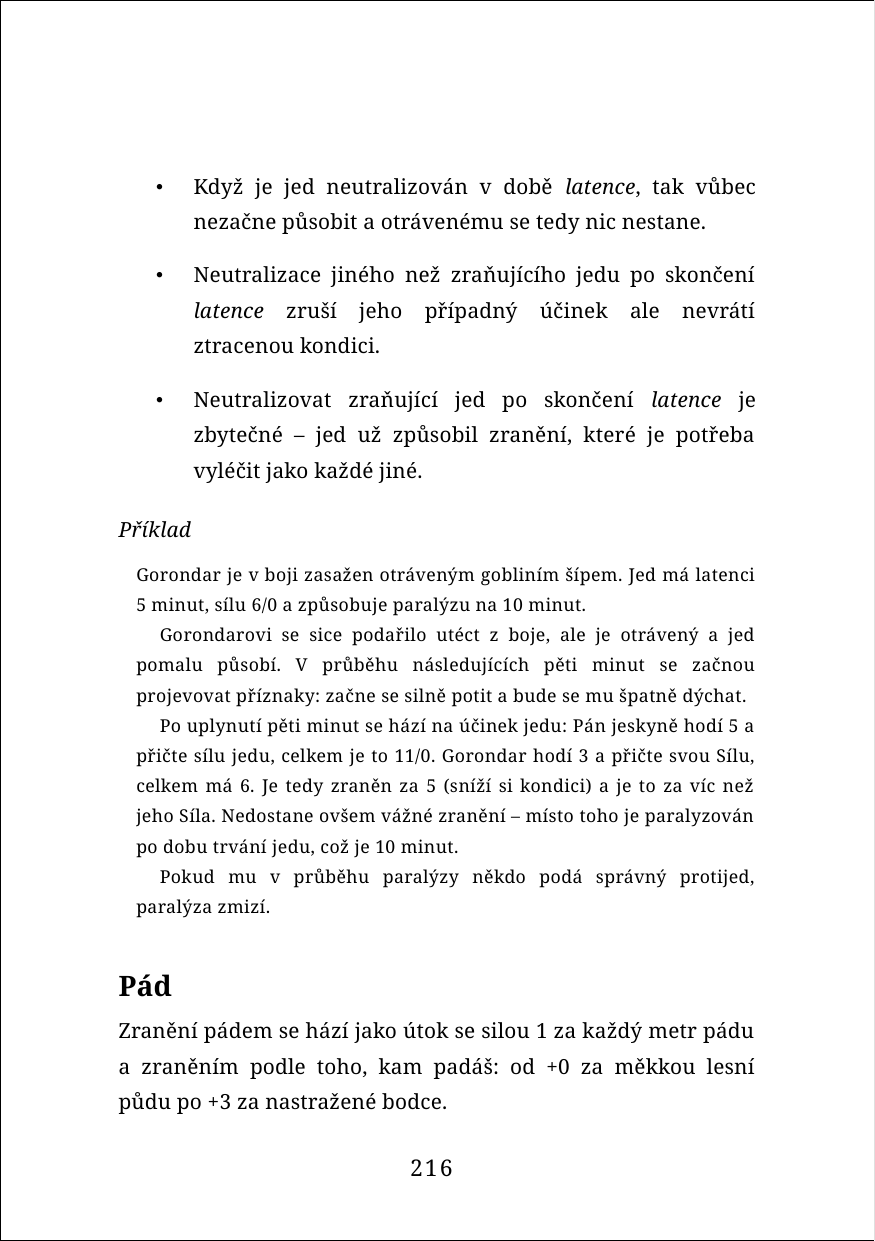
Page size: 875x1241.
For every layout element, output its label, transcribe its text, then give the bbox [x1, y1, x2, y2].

subtitle Pád [118, 966, 756, 1004]
list Když je jed neutralizován v době latence, tak vůbec nezačne působit a otrávenému se tedy nic nestane. [156, 172, 756, 236]
list Neutralizace jiného než zraňujícího jedu po skončení latence zruší jeho případný účinek ale nevrátí ztracenou kondici. [156, 261, 756, 360]
text Zranění pádem se hází jako útok se silou 1 za každý metr pádu a zraněním podle toho, kam padáš: od +0 za měkkou lesní půdu po +3 za nastražené bodce. [118, 1016, 756, 1116]
list Neutralizovat zraňující jed po skončení latence je zbytečné – jed už způsobil zranění, které je potřeba vyléčit jako každé jiné. [156, 385, 756, 484]
text Příklad [118, 515, 756, 543]
text Gorondar je v boji zasažen otráveným gobliním šípem. Jed má latenci 5 minut, sílu 6/0 a způsobuje paralýzu na 10 minut. Gorondarovi se sice podařilo utéct z boje, ale je otrávený a jed pomalu působí. V průběhu následujících pěti minut se začnou projevovat příznaky: začne se silně potit a bude se mu špatně dýchat. Po uplynutí pěti minut se hází na účinek jedu: Pán jeskyně hodí 5 a přičte sílu jedu, celkem je to 11/0. Gorondar hodí 3 a přičte svou Sílu, celkem má 6. Je tedy zraněn za 5 (sníží si kondici) a je to za víc než jeho Síla. Nedostane ovšem vážné zranění – místo toho je paralyzován po dobu trvání jedu, což je 10 minut. Pokud mu v průběhu paralýzy někdo podá správný protijed, paralýza zmizí. [136, 562, 756, 919]
